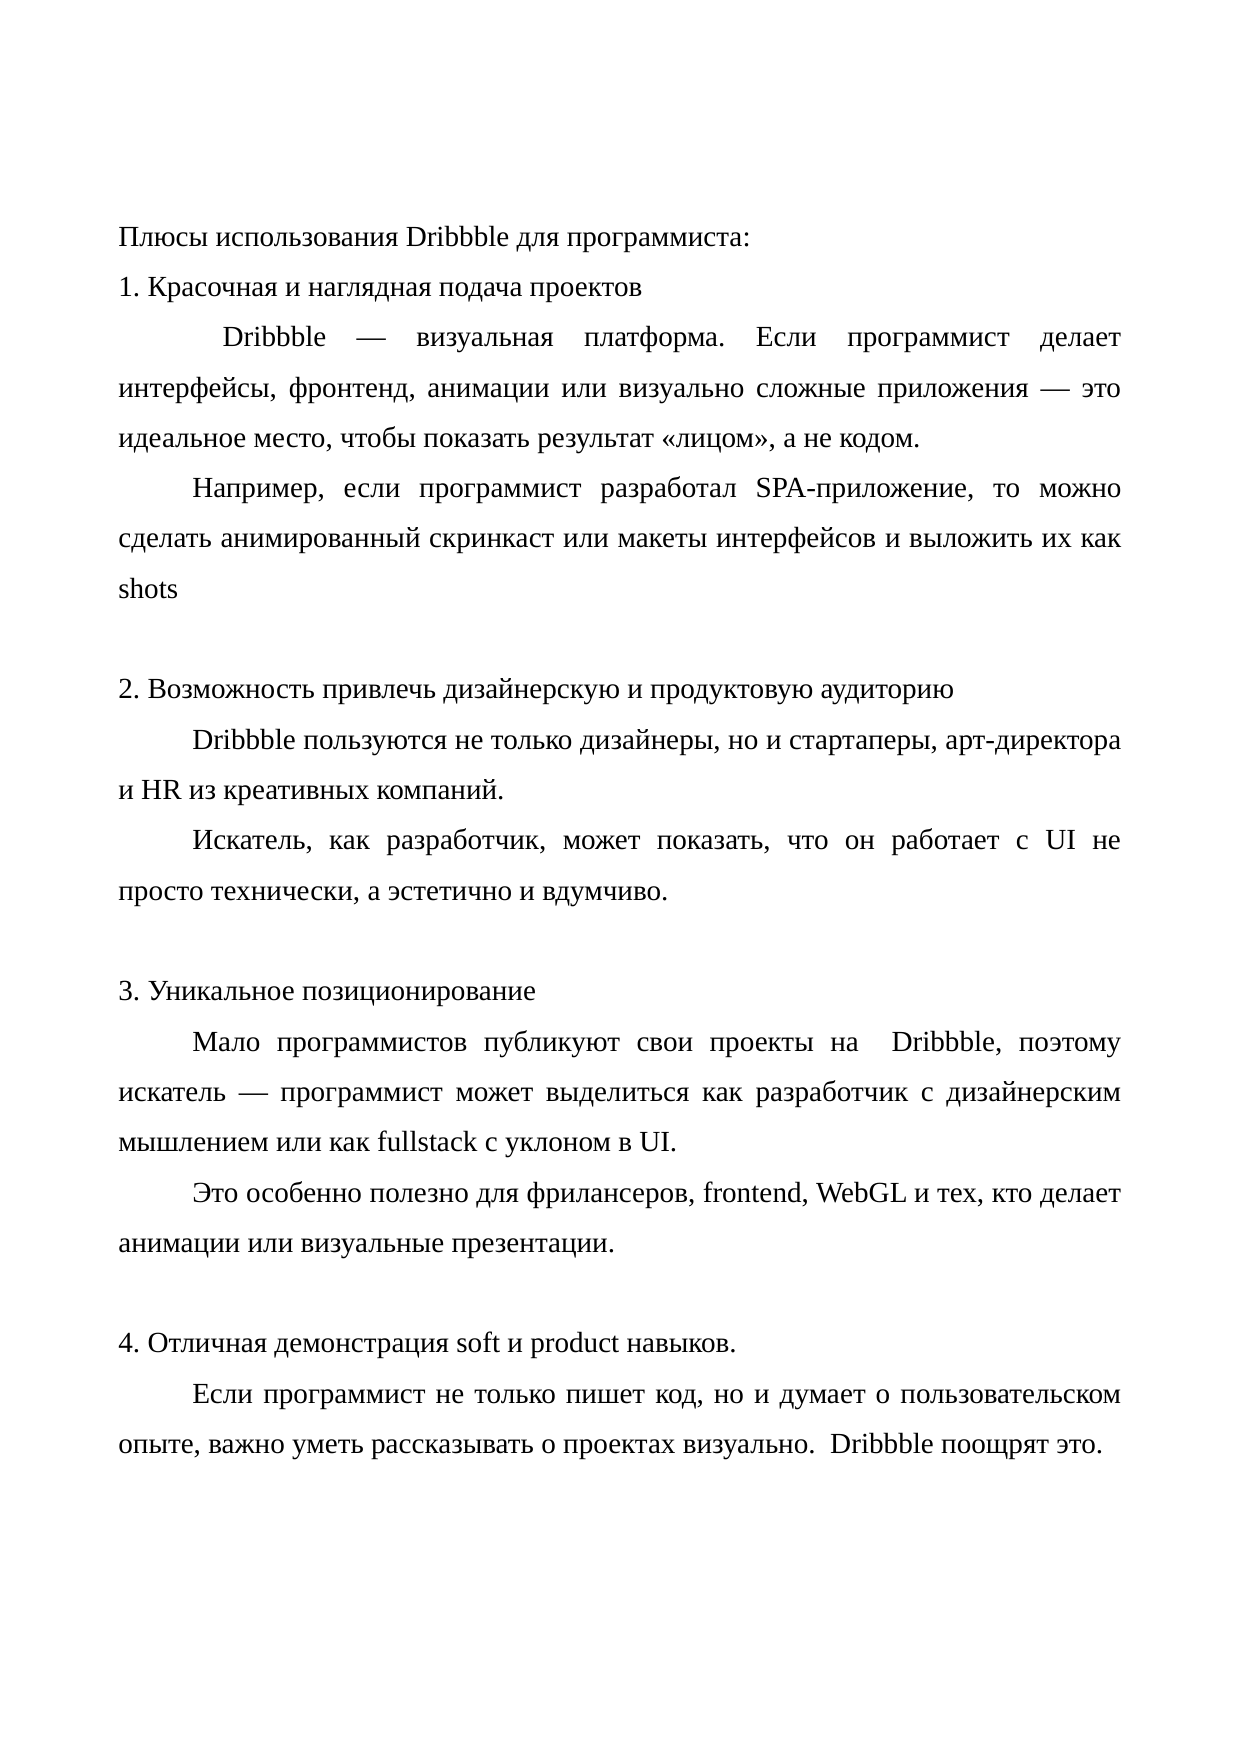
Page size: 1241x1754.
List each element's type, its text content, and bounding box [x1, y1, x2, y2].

text Dribbble пользуются не только дизайнеры, но и стартаперы, арт-директора и HR из креативных компаний. [118, 722, 1122, 806]
text Это особенно полезно для фрилансеров, frontend, WebGL и тех, кто делает анимации или визуальные презентации. [118, 1175, 1122, 1258]
text Если программист не только пишет код, но и думает о пользовательском опыте, важно уметь рассказывать о проектах визуально. Dribbble поощрят это. [118, 1376, 1122, 1460]
text Плюсы использования Dribbble для программиста: [118, 219, 1122, 252]
text Искатель, как разработчик, может показать, что он работает с UI не просто технически, а эстетично и вдумчиво. [118, 822, 1122, 906]
text 4. Отличная демонстрация soft и product навыков. [118, 1326, 1122, 1359]
text Например, если программист разработал SPA-приложение, то можно сделать анимированный скринкаст или макеты интерфейсов и выложить их как shots [118, 470, 1122, 604]
text 1. Красочная и наглядная подача проектов [118, 269, 1122, 303]
text 3. Уникальное позиционирование [118, 973, 1122, 1007]
text 2. Возможность привлечь дизайнерскую и продуктовую аудиторию [118, 672, 1122, 705]
text Dribbble — визуальная платформа. Если программист делает интерфейсы, фронтенд, анимации или визуально сложные приложения — это идеальное место, чтобы показать результат «лицом», а не кодом. [118, 319, 1122, 453]
text Мало программистов публикуют свои проекты на Dribbble, поэтому искатель — программист может выделиться как разработчик с дизайнерским мышлением или как fullstack с уклоном в UI. [118, 1024, 1122, 1158]
